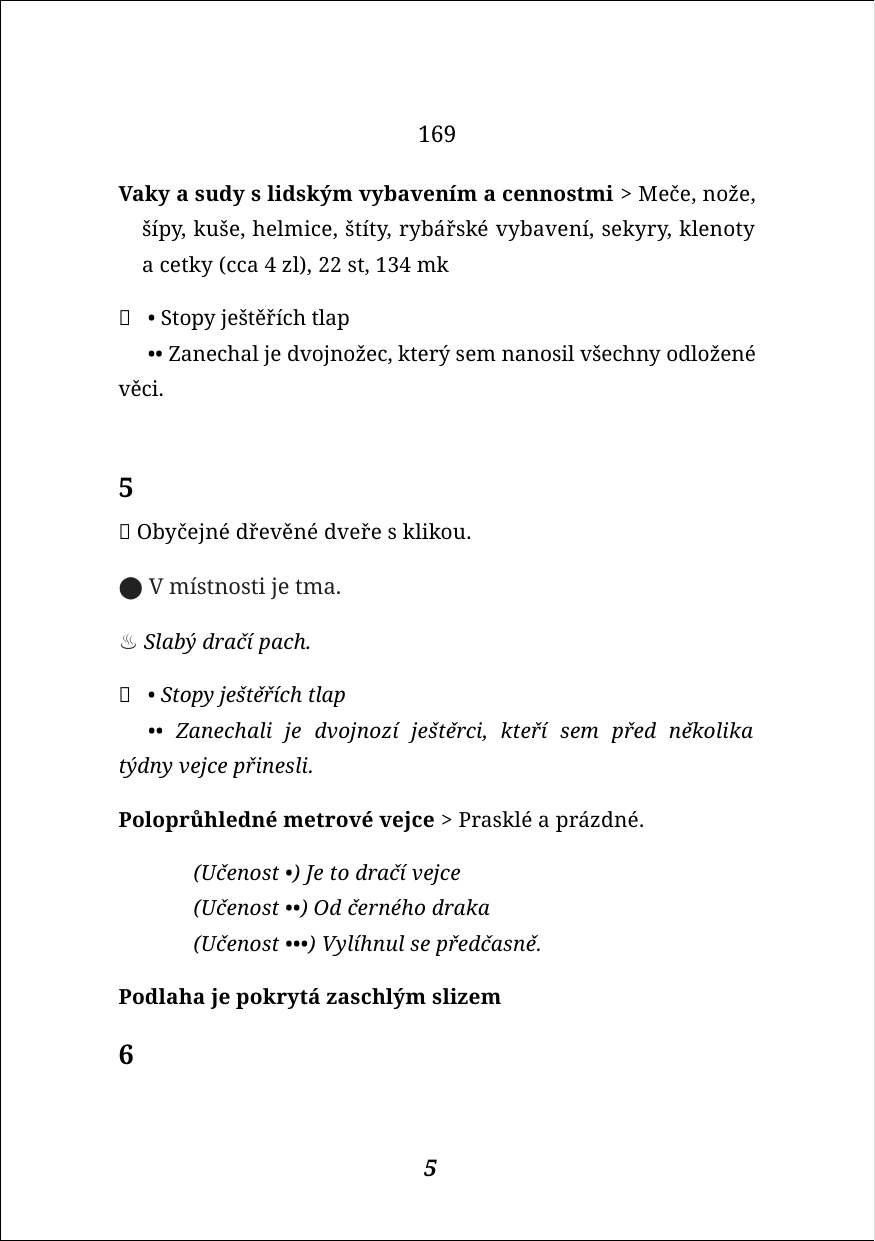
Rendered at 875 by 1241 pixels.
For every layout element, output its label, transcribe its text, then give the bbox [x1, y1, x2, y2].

text 👣 • Stopy ještěřích tlap •• Zanechali je dvojnozí ještěrci, kteří sem před několika týdny vejce přinesli. [118, 681, 756, 780]
text Vaky a sudy s lidským vybavením a cennostmi > Meče, nože, šípy, kuše, helmice, štíty, rybářské vybavení, sekyry, klenoty a cetky (cca 4 zl), 22 st, 134 mk [118, 179, 756, 278]
text ♨ Slabý dračí pach. [118, 626, 756, 655]
text 👣 • Stopy ještěřích tlap •• Zanechal je dvojnožec, který sem nanosil všechny odložené věci. [118, 303, 756, 403]
subtitle 5 [118, 469, 756, 506]
list (Učenost •) Je to dračí vejce (Učenost ••) Od černého draka (Učenost •••) Vylíhnul se předčasně. [156, 858, 756, 957]
text Podlaha je pokrytá zaschlým slizem [118, 982, 756, 1011]
text ⬤ V místnosti je tma. [118, 571, 756, 601]
text 🚪 Obyčejné dřevěné dveře s klikou. [118, 517, 756, 546]
text Poloprůhledné metrové vejce > Prasklé a prázdné. [118, 805, 756, 833]
text 6 [118, 1036, 756, 1072]
